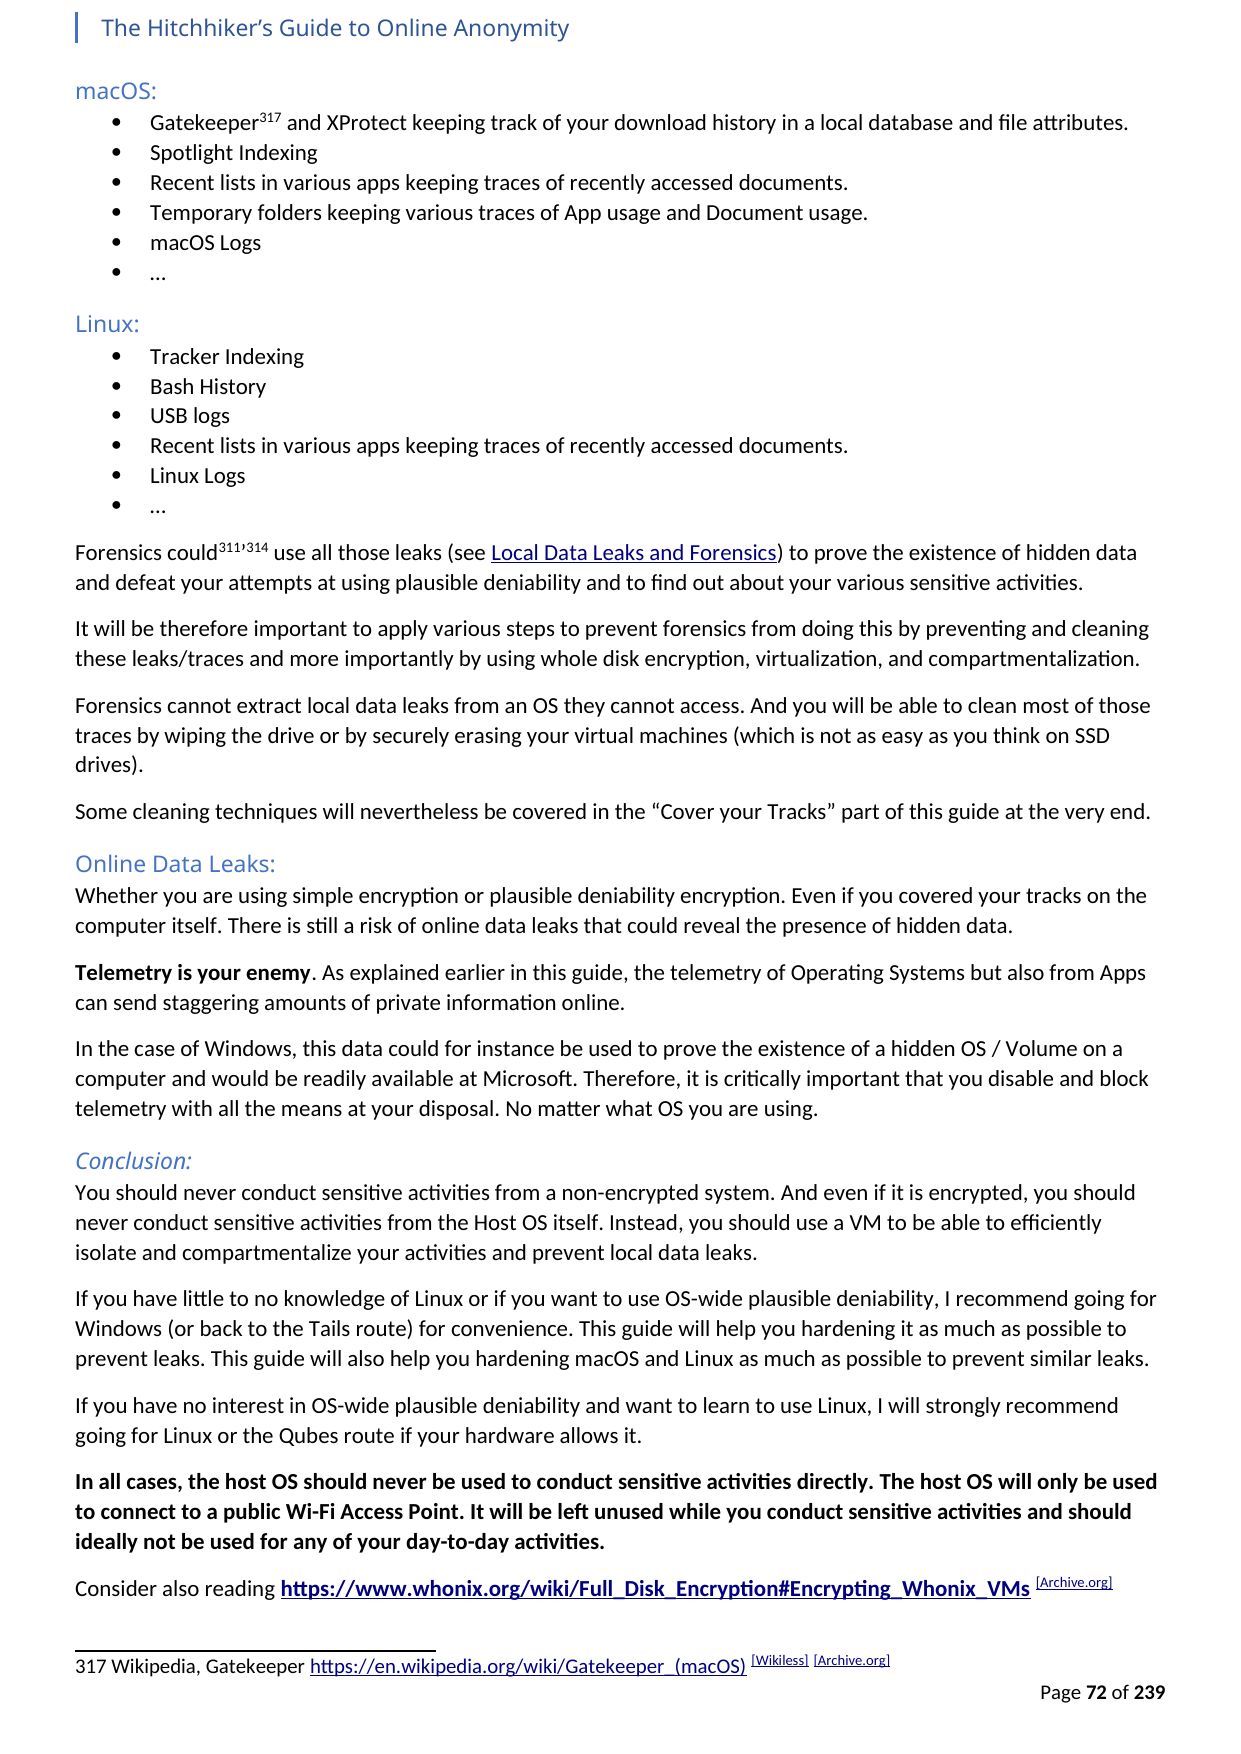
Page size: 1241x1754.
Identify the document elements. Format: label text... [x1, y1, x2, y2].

list Wikipedia, Gatekeeper https://en.wikipedia.org/wiki/Gatekeeper_(macOS) [Wikiless] [Archive.org] [75, 1651, 1165, 1679]
text Consider also reading https://www.whonix.org/wiki/Full_Disk_Encryption#Encrypting_Whonix_VMs [Archive.org] [75, 1574, 1165, 1602]
subtitle Linux: [75, 308, 1165, 340]
subtitle Conclusion: [75, 1145, 1165, 1176]
list USB logs [112, 402, 1165, 430]
text Forensics could311’314 use all those leaks (see Local Data Leaks and Forensics) to prove the existence of hidden data and defeat your attempts at using plausible deniability and to find out about your various sensitive activities. [75, 538, 1165, 596]
list Temporary folders keeping various traces of App usage and Document usage. [112, 198, 1165, 226]
text If you have no interest in OS-wide plausible deniability and want to learn to use Linux, I will strongly recommend going for Linux or the Qubes route if your hardware allows it. [75, 1391, 1165, 1449]
list … [112, 491, 1165, 519]
text It will be therefore important to apply various steps to prevent forensics from doing this by preventing and cleaning these leaks/traces and more importantly by using whole disk encryption, virtualization, and compartmentalization. [75, 614, 1165, 672]
list macOS Logs [112, 228, 1165, 256]
text In all cases, the host OS should never be used to conduct sensitive activities directly. The host OS will only be used to connect to a public Wi-Fi Access Point. It will be left unused while you conduct sensitive activities and should ideally not be used for any of your day-to-day activities. [75, 1467, 1165, 1555]
text If you have little to no knowledge of Linux or if you want to use OS-wide plausible deniability, I recommend going for Windows (or back to the Tails route) for convenience. This guide will help you hardening it as much as possible to prevent leaks. This guide will also help you hardening macOS and Linux as much as possible to prevent similar leaks. [75, 1284, 1165, 1372]
list … [112, 258, 1165, 286]
list Bash History [112, 372, 1165, 400]
list Recent lists in various apps keeping traces of recently accessed documents. [112, 168, 1165, 196]
text Some cleaning techniques will nevertheless be covered in the “Cover your Tracks” part of this guide at the very end. [75, 797, 1165, 825]
text Whether you are using simple encryption or plausible deniability encryption. Even if you covered your tracks on the computer itself. There is still a risk of online data leaks that could reveal the presence of hidden data. [75, 881, 1165, 939]
text Telemetry is your enemy. As explained earlier in this guide, the telemetry of Operating Systems but also from Apps can send staggering amounts of private information online. [75, 958, 1165, 1016]
list Gatekeeper and XProtect keeping track of your download history in a local database and file attributes. [112, 108, 1165, 136]
text Forensics cannot extract local data leaks from an OS they cannot access. And you will be able to clean most of those traces by wiping the drive or by securely erasing your virtual machines (which is not as easy as you think on SSD drives). [75, 691, 1165, 779]
subtitle macOS: [75, 75, 1165, 106]
list Spotlight Indexing [112, 138, 1165, 166]
text You should never conduct sensitive activities from a non-encrypted system. And even if it is encrypted, you should never conduct sensitive activities from the Host OS itself. Instead, you should use a VM to be able to efficiently isolate and compartmentalize your activities and prevent local data leaks. [75, 1178, 1165, 1266]
text In the case of Windows, this data could for instance be used to prove the existence of a hidden OS / Volume on a computer and would be readily available at Microsoft. Therefore, it is critically important that you disable and block telemetry with all the means at your disposal. No matter what OS you are using. [75, 1034, 1165, 1122]
list Linux Logs [112, 461, 1165, 489]
list Tracker Indexing [112, 342, 1165, 370]
list Recent lists in various apps keeping traces of recently accessed documents. [112, 432, 1165, 459]
subtitle Online Data Leaks: [75, 848, 1165, 879]
